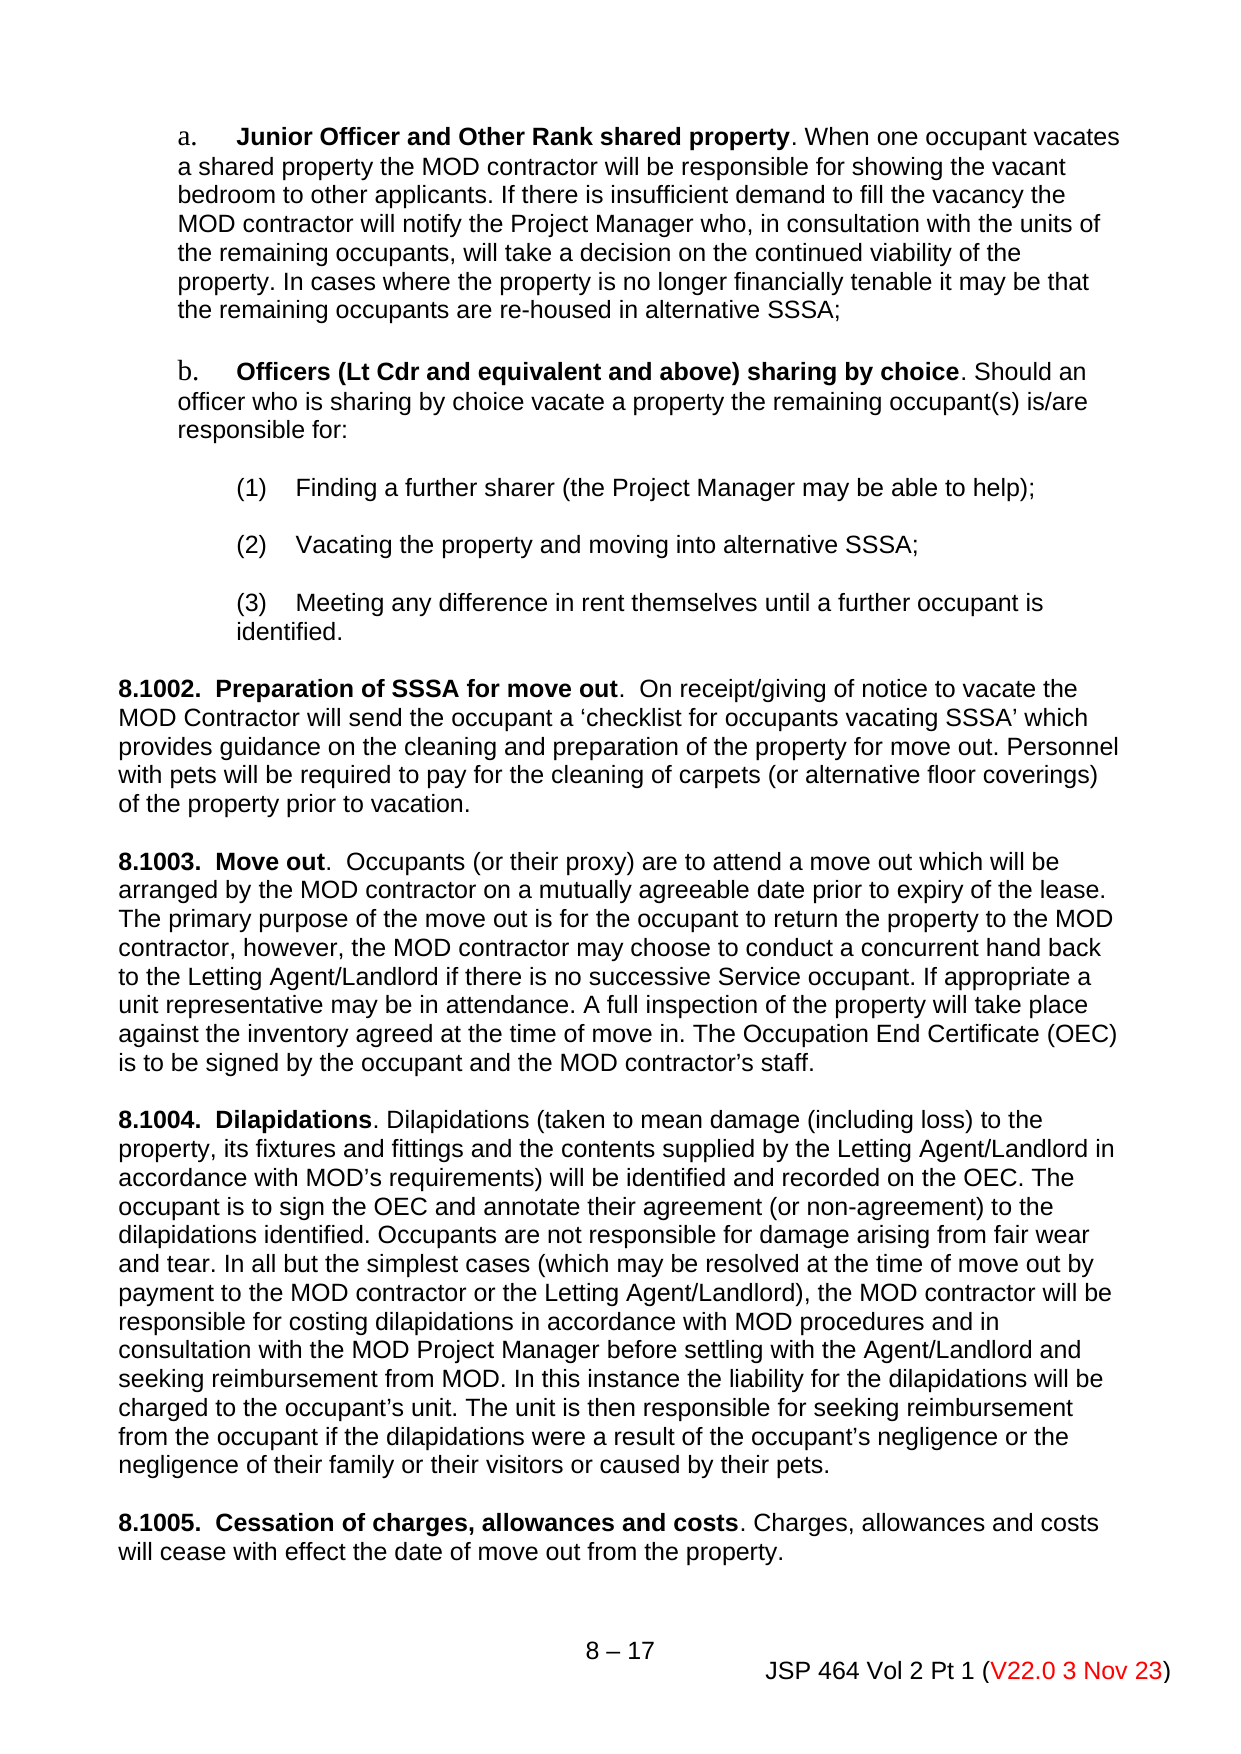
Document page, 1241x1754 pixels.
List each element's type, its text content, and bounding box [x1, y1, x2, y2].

text 8.1002. Preparation of SSSA for move out. On receipt/giving of notice to vacate the MOD Contractor will send the occupant a ‘checklist for occupants vacating SSSA’ which provides guidance on the cleaning and preparation of the property for move out. Personnel with pets will be required to pay for the cleaning of carpets (or alternative floor coverings) of the property prior to vacation. [118, 674, 1122, 818]
text 8.1005. Cessation of charges, allowances and costs. Charges, allowances and costs will cease with effect the date of move out from the property. [118, 1508, 1122, 1565]
list Finding a further sharer (the Project Manager may be able to help); [236, 473, 1122, 501]
list Officers (Lt Cdr and equivalent and above) sharing by choice. Should an officer who is sharing by choice vacate a property the remaining occupant(s) is/are responsible for: [177, 353, 1122, 444]
text 8.1004. Dilapidations. Dilapidations (taken to mean damage (including loss) to the property, its fixtures and fittings and the contents supplied by the Letting Agent/Landlord in accordance with MOD’s requirements) will be identified and recorded on the OEC. The occupant is to sign the OEC and annotate their agreement (or non-agreement) to the dilapidations identified. Occupants are not responsible for damage arising from fair wear and tear. In all but the simplest cases (which may be resolved at the time of move out by payment to the MOD contractor or the Letting Agent/Landlord), the MOD contractor will be responsible for costing dilapidations in accordance with MOD procedures and in consultation with the MOD Project Manager before settling with the Agent/Landlord and seeking reimbursement from MOD. In this instance the liability for the dilapidations will be charged to the occupant’s unit. The unit is then responsible for seeking reimbursement from the occupant if the dilapidations were a result of the occupant’s negligence or the negligence of their family or their visitors or caused by their pets. [118, 1105, 1122, 1479]
list Junior Officer and Other Rank shared property. When one occupant vacates a shared property the MOD contractor will be responsible for showing the vacant bedroom to other applicants. If there is insufficient demand to fill the vacancy the MOD contractor will notify the Project Manager who, in consultation with the units of the remaining occupants, will take a decision on the continued viability of the property. In cases where the property is no longer financially tenable it may be that the remaining occupants are re-housed in alternative SSSA; [177, 118, 1122, 324]
text 8.1003. Move out. Occupants (or their proxy) are to attend a move out which will be arranged by the MOD contractor on a mutually agreeable date prior to expiry of the lease. The primary purpose of the move out is for the occupant to return the property to the MOD contractor, however, the MOD contractor may choose to conduct a concurrent hand back to the Letting Agent/Landlord if there is no successive Service occupant. If appropriate a unit representative may be in attendance. A full inspection of the property will take place against the inventory agreed at the time of move in. The Occupation End Certificate (OEC) is to be signed by the occupant and the MOD contractor’s staff. [118, 846, 1122, 1076]
list Vacating the property and moving into alternative SSSA; [236, 530, 1122, 559]
list Meeting any difference in rent themselves until a further occupant is identified. [236, 588, 1122, 645]
